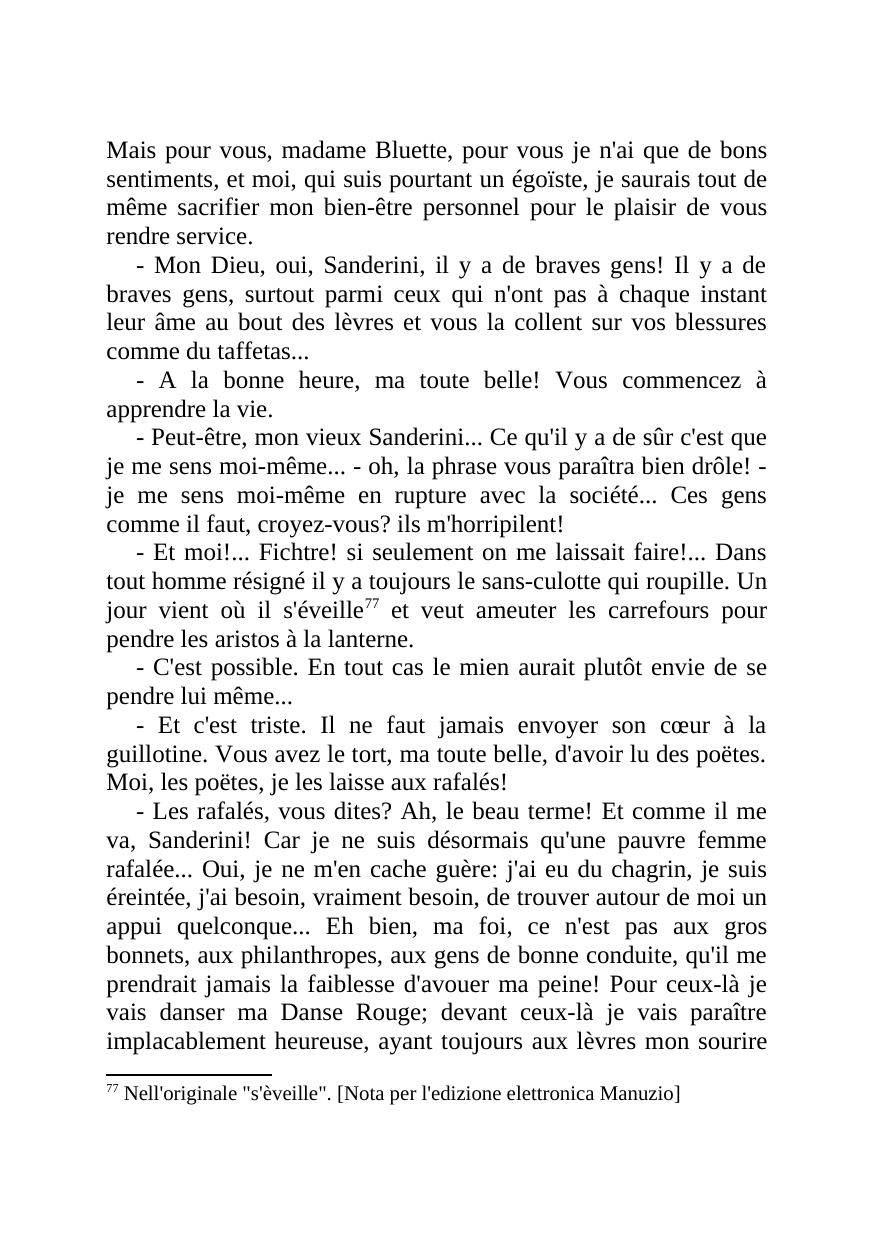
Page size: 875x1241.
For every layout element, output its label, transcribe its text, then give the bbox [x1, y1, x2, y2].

text - Et moi!... Fichtre! si seulement on me laissait faire!... Dans tout homme résigné il y a toujours le sans-culotte qui roupille. Un jour vient où il s'éveille et veut ameuter les carrefours pour pendre les aristos à la lanterne. [106, 537, 768, 652]
text - A la bonne heure, ma toute belle! Vous commencez à apprendre la vie. [106, 365, 768, 422]
text - Et c'est triste. Il ne faut jamais envoyer son cœur à la guillotine. Vous avez le tort, ma toute belle, d'avoir lu des poëtes. Moi, les poëtes, je les laisse aux rafalés! [106, 710, 768, 796]
text Nell'originale "s'èveille". [Nota per l'edizione elettronica Manuzio] [106, 1081, 768, 1105]
text Mais pour vous, madame Bluette, pour vous je n'ai que de bons sentiments, et moi, qui suis pourtant un égoïste, je saurais tout de même sacrifier mon bien-être personnel pour le plaisir de vous rendre service. [106, 135, 768, 250]
text - Peut-être, mon vieux Sanderini... Ce qu'il y a de sûr c'est que je me sens moi-même... - oh, la phrase vous paraîtra bien drôle! - je me sens moi-même en rupture avec la société... Ces gens comme il faut, croyez-vous? ils m'horripilent! [106, 422, 768, 537]
text - Mon Dieu, oui, Sanderini, il y a de braves gens! Il y a de braves gens, surtout parmi ceux qui n'ont pas à chaque instant leur âme au bout des lèvres et vous la collent sur vos blessures comme du taffetas... [106, 250, 768, 365]
text - Les rafalés, vous dites? Ah, le beau terme! Et comme il me va, Sanderini! Car je ne suis désormais qu'une pauvre femme rafalée... Oui, je ne m'en cache guère: j'ai eu du chagrin, je suis éreintée, j'ai besoin, vraiment besoin, de trouver autour de moi un appui quelconque... Eh bien, ma foi, ce n'est pas aux gros bonnets, aux philanthropes, aux gens de bonne conduite, qu'il me prendrait jamais la faiblesse d'avouer ma peine! Pour ceux-là je vais danser ma Danse Rouge; devant ceux-là je vais paraître implacablement heureuse, ayant toujours aux lèvres mon sourire [106, 796, 768, 1055]
text - C'est possible. En tout cas le mien aurait plutôt envie de se pendre lui même... [106, 652, 768, 710]
